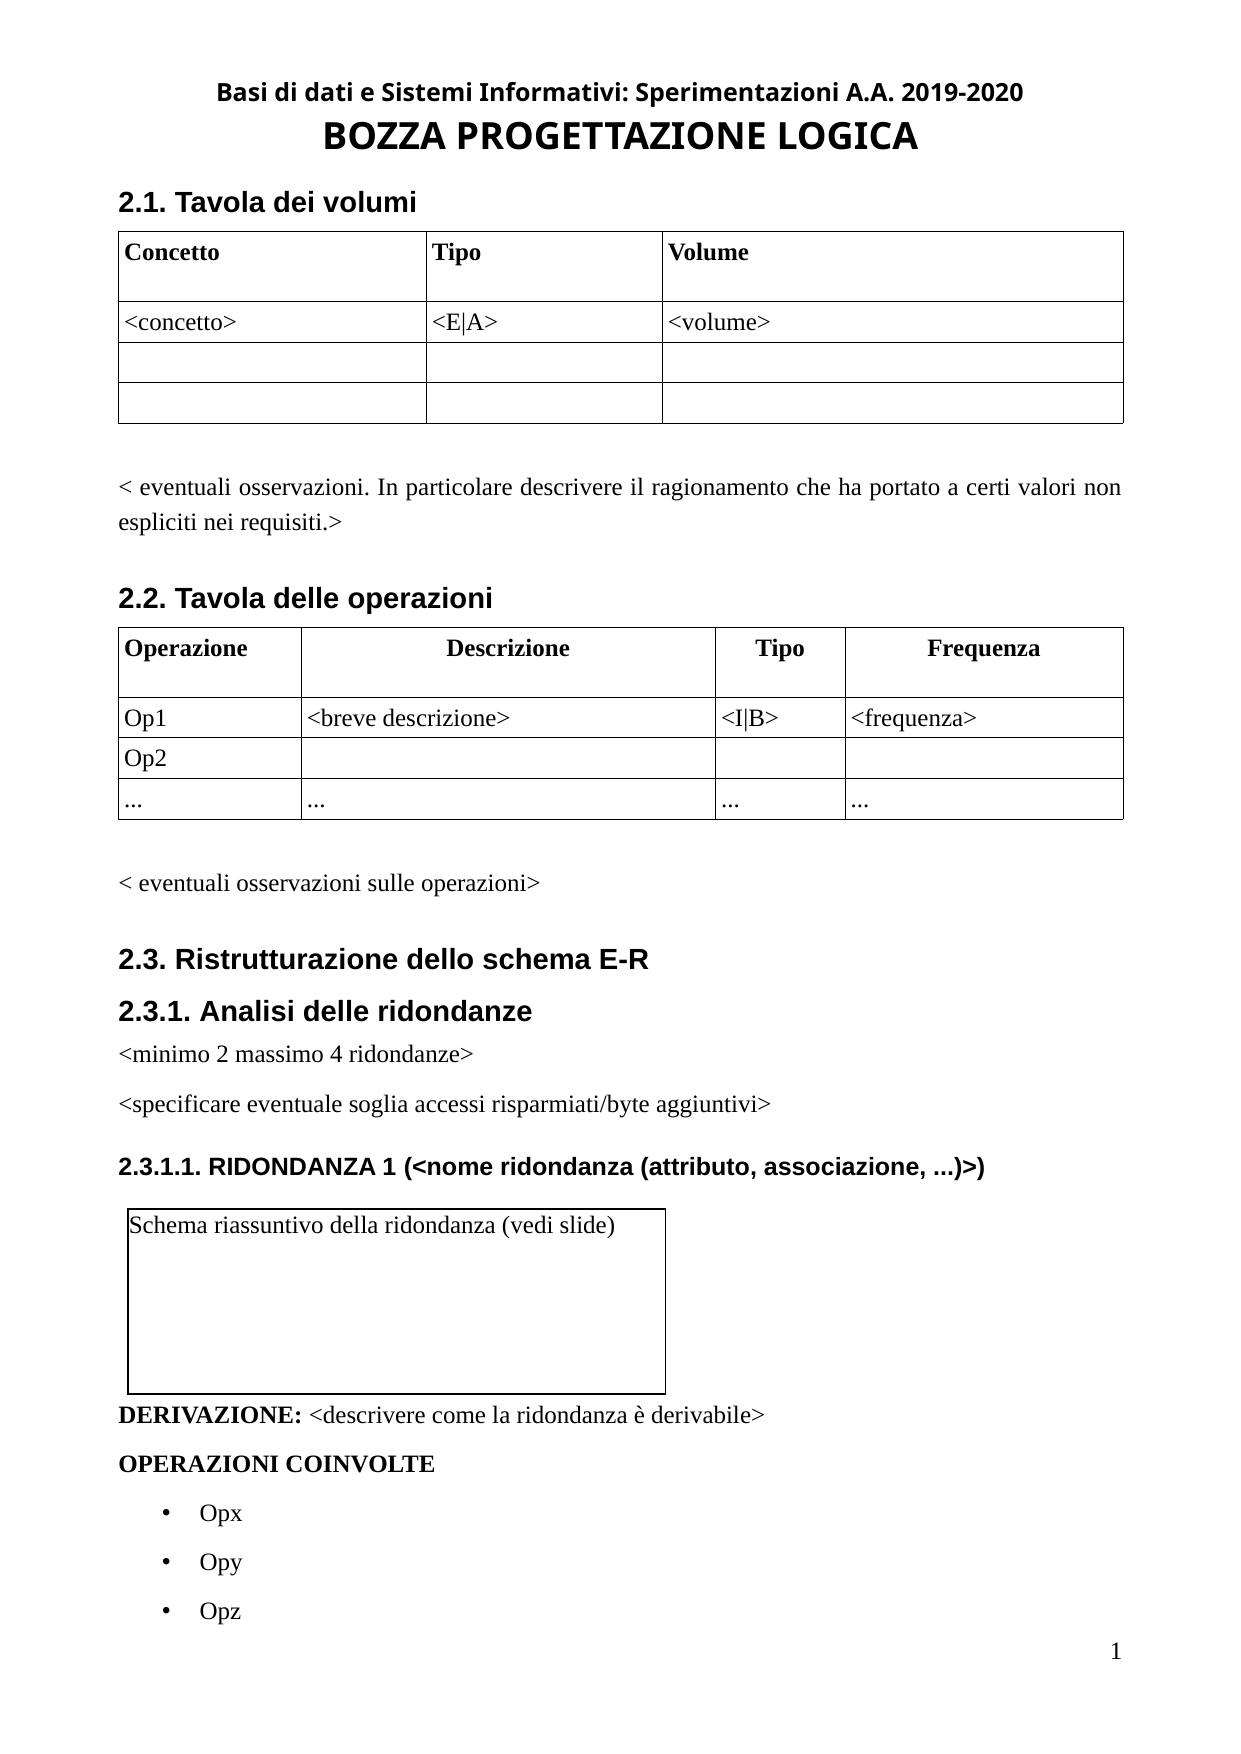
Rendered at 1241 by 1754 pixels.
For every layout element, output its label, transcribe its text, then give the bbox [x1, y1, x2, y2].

subtitle 2.3.1.1. RIDONDANZA 1 (<nome ridondanza (attributo, associazione, ...)>) [118, 1152, 1122, 1181]
text Basi di dati e Sistemi Informativi: Sperimentazioni A.A. 2019-2020 [118, 75, 1122, 109]
subtitle 2.3.1. Analisi delle ridondanze [118, 994, 1122, 1028]
table_cell ... [119, 779, 301, 819]
table_header Descrizione [302, 628, 715, 696]
text < eventuali osservazioni. In particolare descrivere il ragionamento che ha portato a certi valori non espliciti nei requisiti.> [118, 472, 1122, 536]
table_header Operazione [119, 628, 301, 696]
list Opy [162, 1547, 1122, 1576]
table_cell Op1 [119, 698, 301, 737]
table_cell [427, 383, 662, 423]
table_cell [846, 738, 1123, 778]
table_cell ... [716, 779, 845, 819]
text < eventuali osservazioni sulle operazioni> [118, 868, 1122, 897]
subtitle 2.3. Ristrutturazione dello schema E-R [118, 942, 1122, 976]
list Opx [162, 1498, 1122, 1527]
table_cell [716, 738, 845, 778]
text <minimo 2 massimo 4 ridondanze> [118, 1039, 1122, 1068]
table_header Frequenza [846, 628, 1123, 696]
table_cell [427, 343, 662, 382]
table_cell Op2 [119, 738, 301, 778]
table_cell [302, 738, 715, 778]
table_cell <I|B> [716, 698, 845, 737]
table_header Tipo [716, 628, 845, 696]
table_cell <E|A> [427, 302, 662, 341]
text Schema riassuntivo della ridondanza (vedi slide) [129, 1210, 665, 1238]
table_header Volume [663, 232, 1123, 301]
table_header Concetto [119, 232, 426, 301]
table_cell ... [846, 779, 1123, 819]
text BOZZA PROGETTAZIONE LOGICA [118, 109, 1122, 160]
table_cell [663, 343, 1123, 382]
table_cell [663, 383, 1123, 423]
text OPERAZIONI COINVOLTE [118, 1449, 1122, 1478]
subtitle 2.1. Tavola dei volumi [118, 185, 1122, 219]
table_cell <volume> [663, 302, 1123, 341]
table_cell <frequenza> [846, 698, 1123, 737]
text <specificare eventuale soglia accessi risparmiati/byte aggiuntivi> [118, 1089, 1122, 1117]
table_header Tipo [427, 232, 662, 301]
table_cell ... [302, 779, 715, 819]
table_cell [119, 383, 426, 423]
table_cell <breve descrizione> [302, 698, 715, 737]
text DERIVAZIONE: <descrivere come la ridondanza è derivabile> [118, 1181, 1122, 1429]
table_cell <concetto> [119, 302, 426, 341]
subtitle 2.2. Tavola delle operazioni [118, 581, 1122, 614]
list Opz [162, 1596, 1122, 1625]
table_cell [119, 343, 426, 382]
